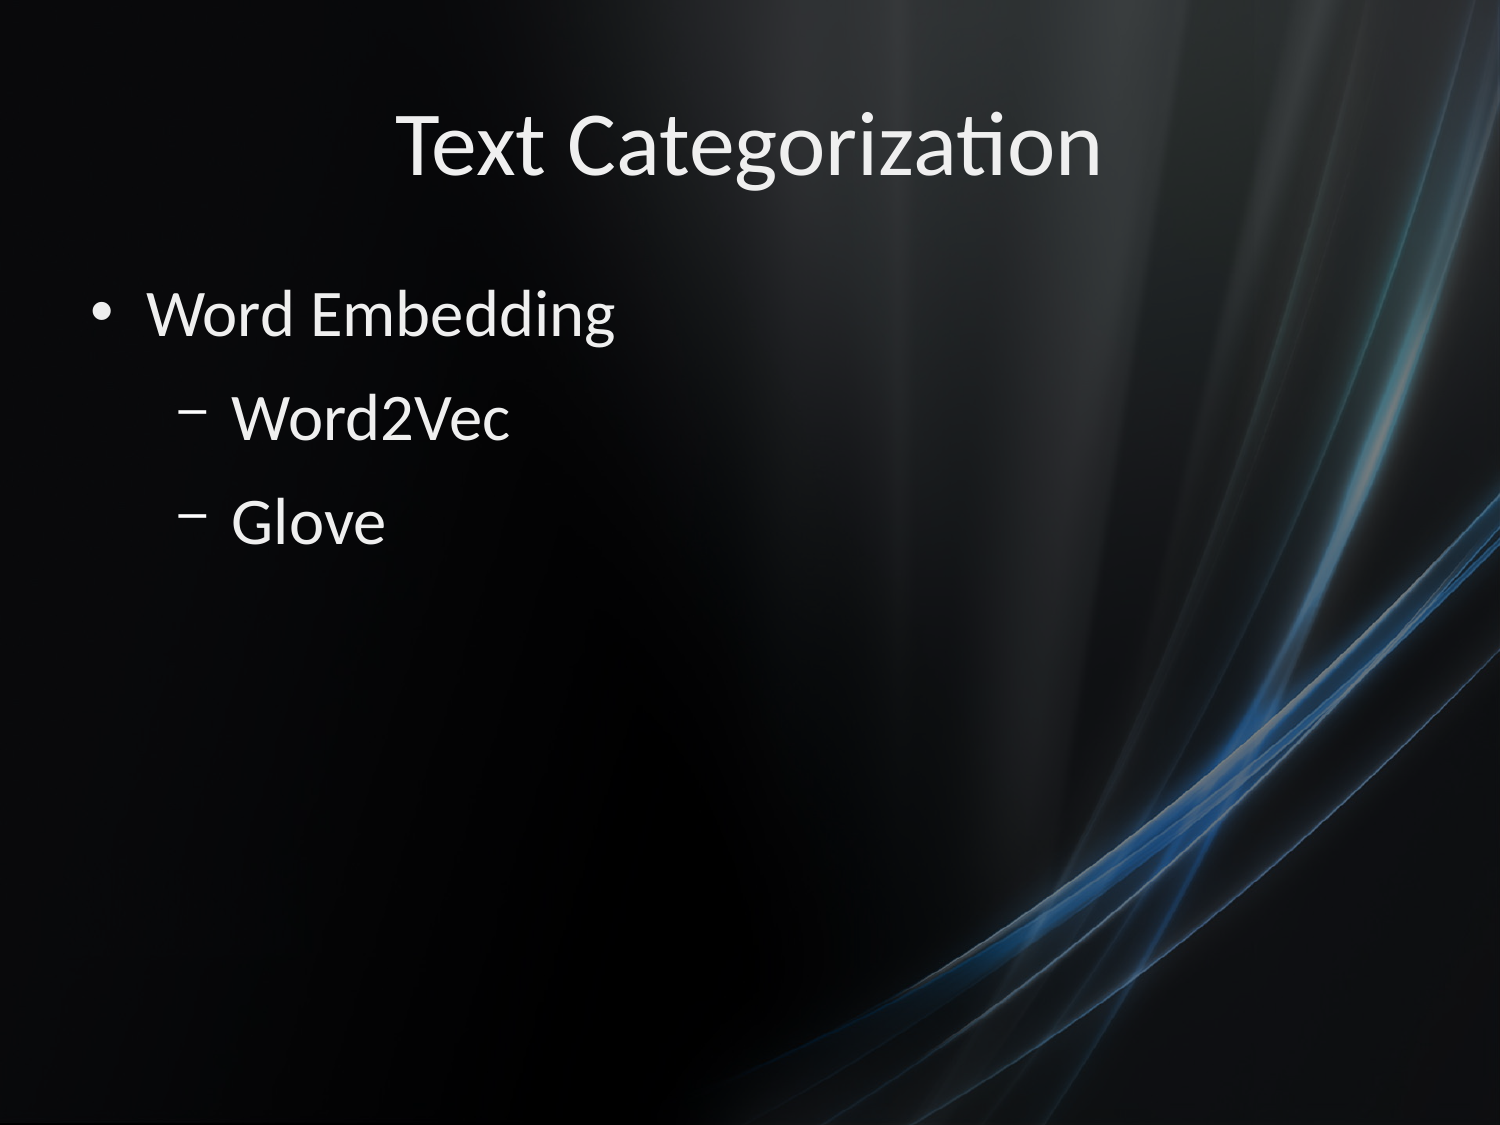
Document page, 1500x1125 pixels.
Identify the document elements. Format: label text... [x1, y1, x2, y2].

list Word Embedding Word2Vec Glove [75, 262, 1426, 1005]
text_box [0, 0, 1500, 1125]
title Text Categorization [75, 45, 1425, 233]
